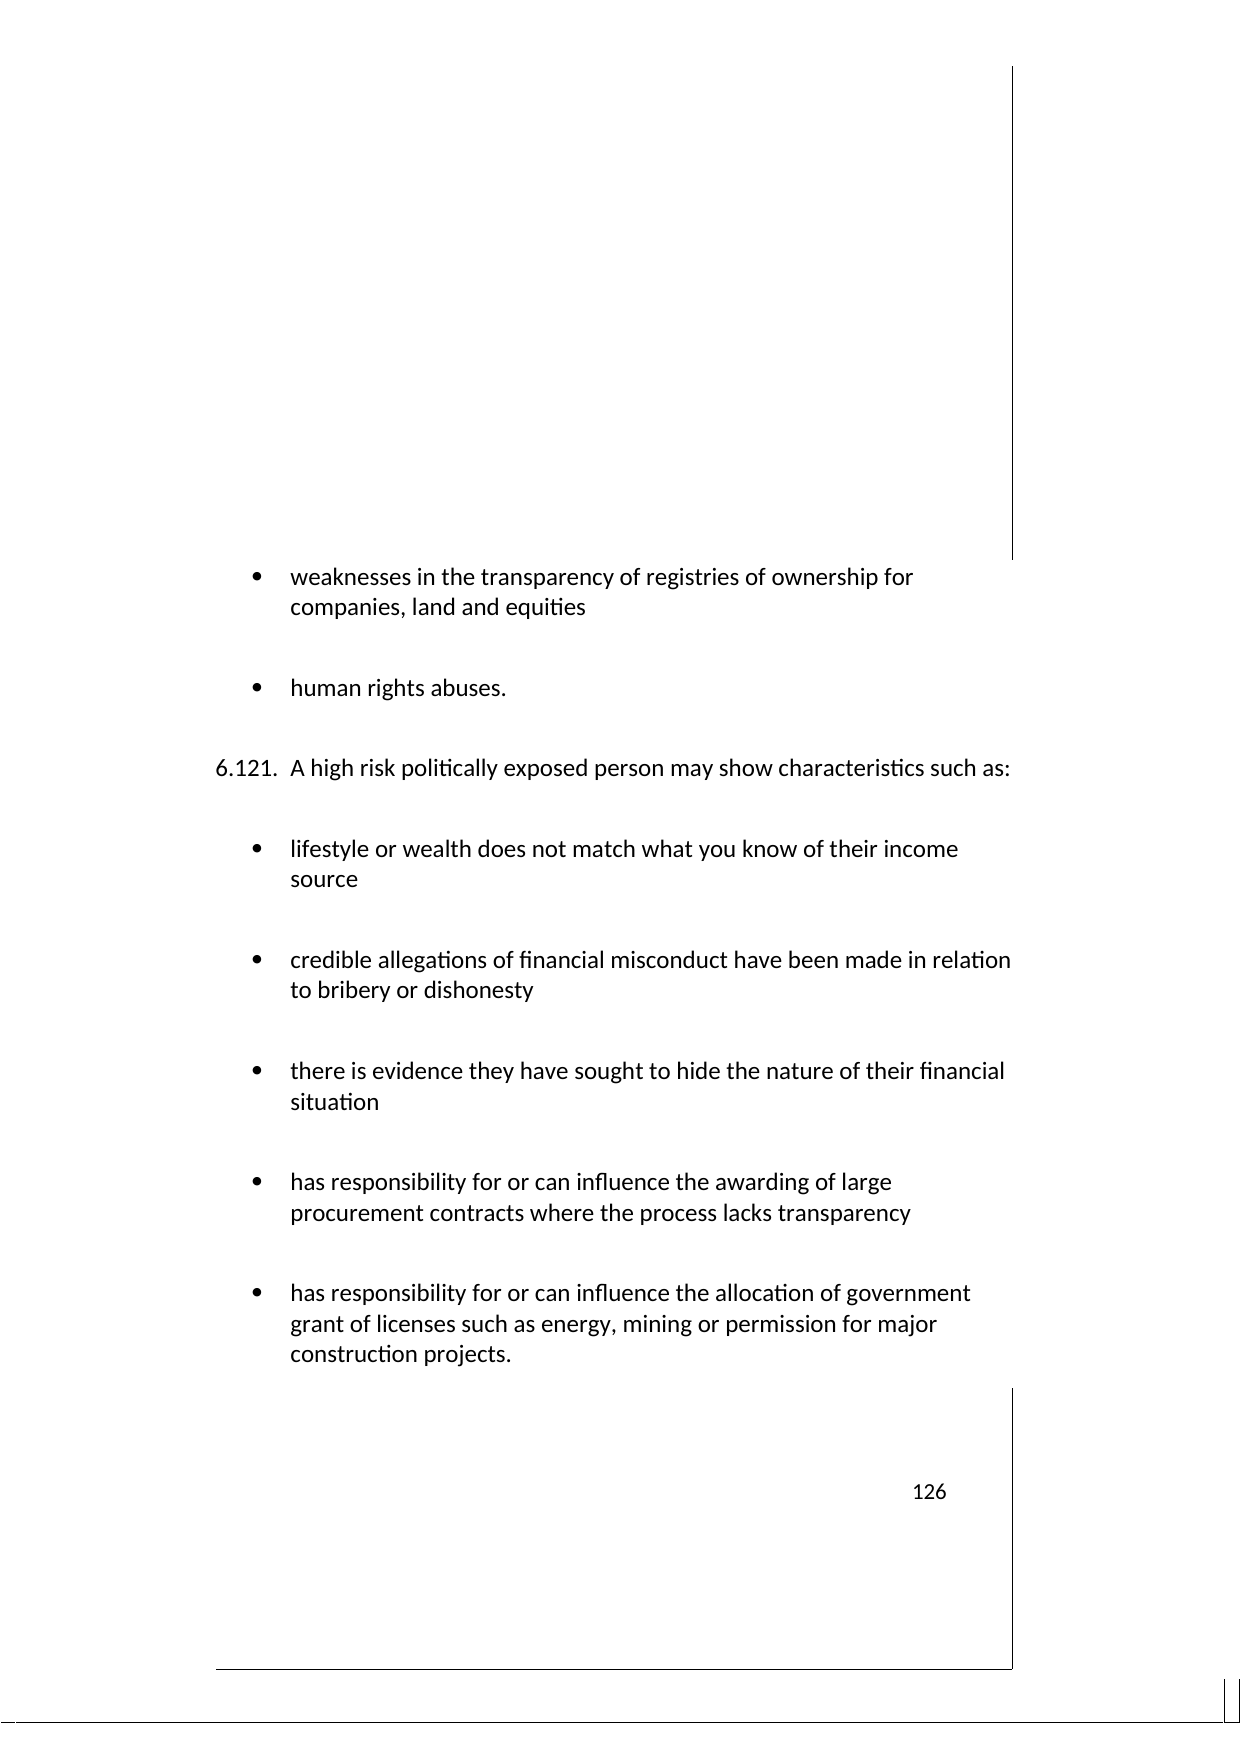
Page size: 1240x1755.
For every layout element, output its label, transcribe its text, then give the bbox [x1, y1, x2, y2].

list has responsibility for or can influence the allocation of government grant of licenses such as energy, mining or permission for major construction projects. [253, 1277, 1012, 1369]
list credible allegations of financial misconduct have been made in relation to bribery or dishonesty [253, 944, 1012, 1005]
list lifestyle or wealth does not match what you know of their income source [253, 833, 1012, 894]
list weaknesses in the transparency of registries of ownership for companies, land and equities [253, 561, 1012, 622]
list has responsibility for or can influence the awarding of large procurement contracts where the process lacks transparency [253, 1166, 1012, 1227]
list A high risk politically exposed person may show characteristics such as: [215, 752, 1012, 783]
list human rights abuses. [253, 672, 1012, 702]
list there is evidence they have sought to hide the nature of their financial situation [253, 1055, 1012, 1116]
